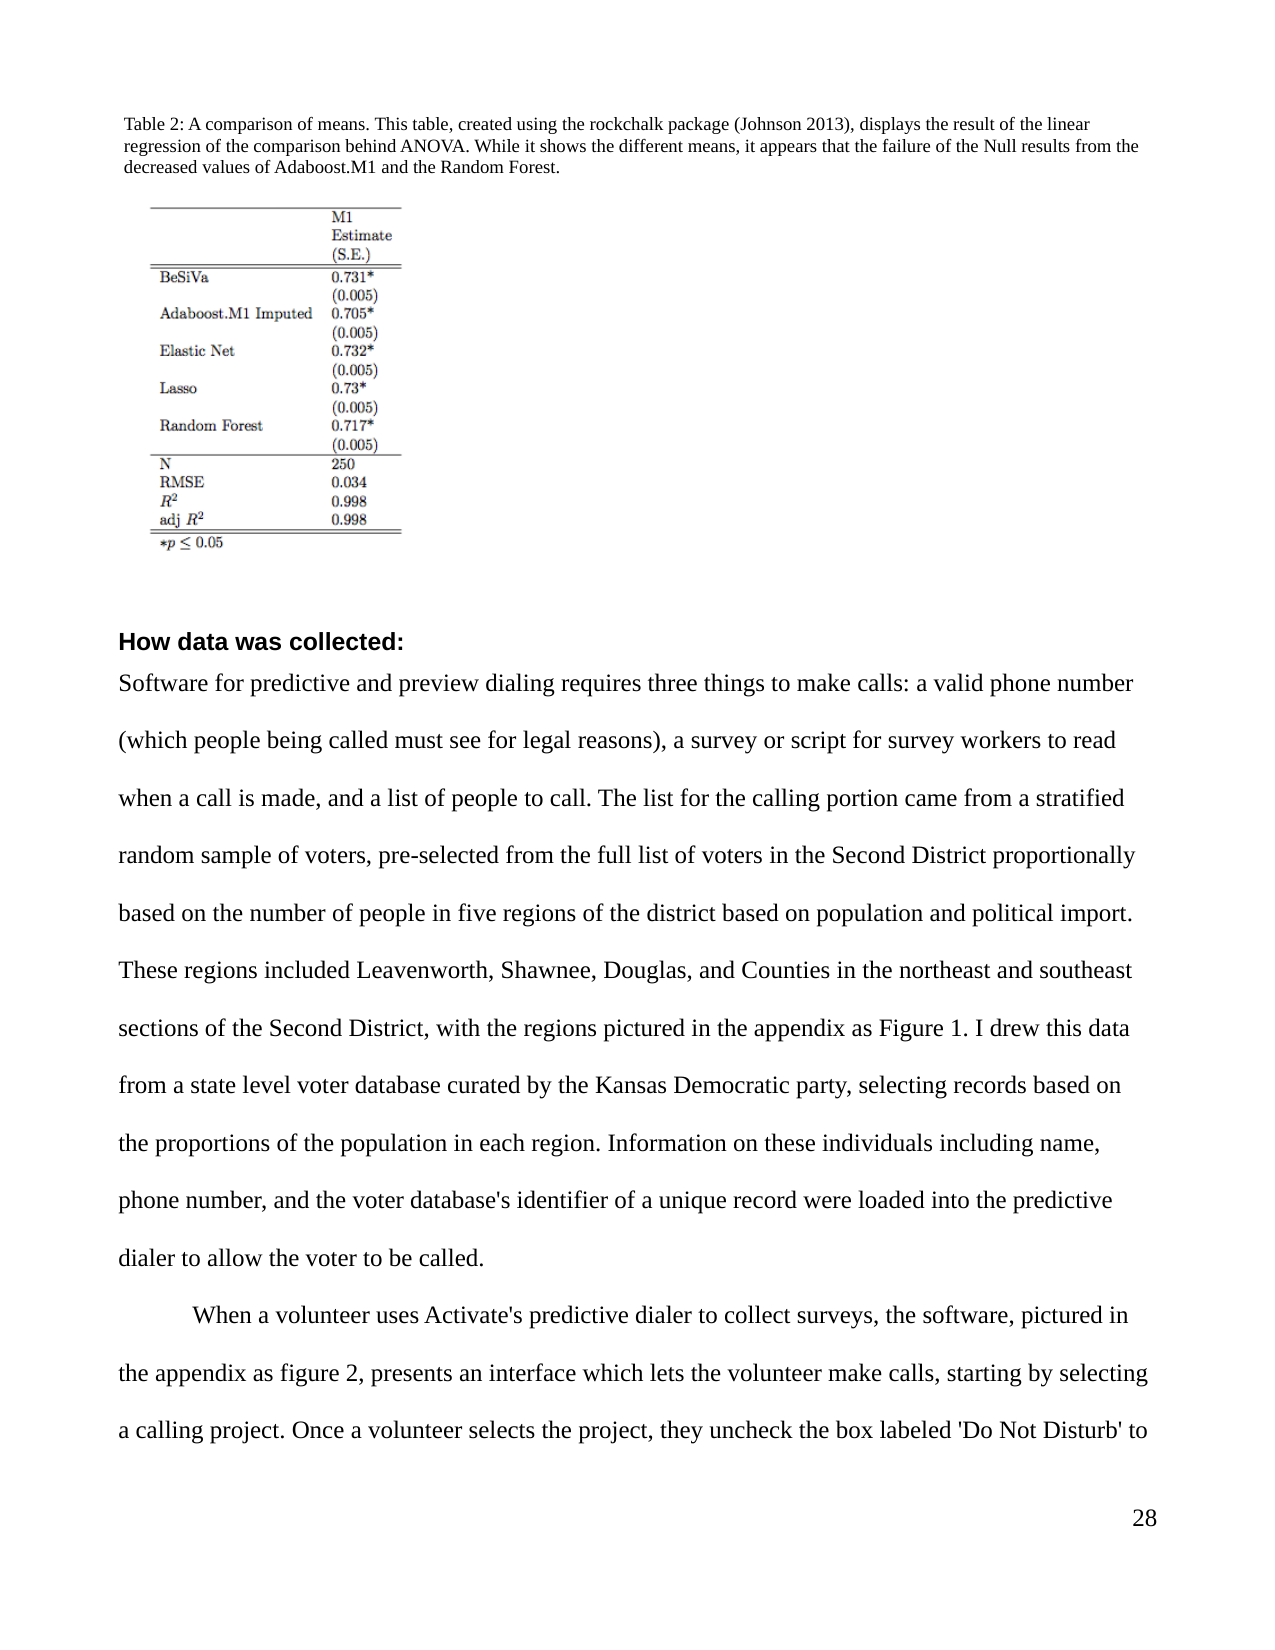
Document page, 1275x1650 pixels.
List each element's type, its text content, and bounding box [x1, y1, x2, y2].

subtitle How data was collected: [118, 627, 1157, 655]
text When a volunteer uses Activate's predictive dialer to collect surveys, the software, pictured in the appendix as figure 2, presents an interface which lets the volunteer make calls, starting by selecting a calling project. Once a volunteer selects the project, they uncheck the box labeled 'Do Not Disturb' to [118, 1300, 1157, 1444]
text Software for predictive and preview dialing requires three things to make calls: a valid phone number (which people being called must see for legal reasons), a survey or script for survey workers to read when a call is made, and a list of people to call. The list for the calling portion came from a stratified random sample of voters, pre-selected from the full list of voters in the Second District proportionally based on the number of people in five regions of the district based on population and political import. These regions included Leavenworth, Shawnee, Douglas, and Counties in the northeast and southeast sections of the Second District, with the regions pictured in the appendix as Figure 1. I drew this data from a state level voter database curated by the Kansas Democratic party, selecting records based on the proportions of the population in each region. Information on these individuals including name, phone number, and the voter database's identifier of a unique record were loaded into the predictive dialer to allow the voter to be called. [118, 668, 1157, 1271]
picture [116, 195, 436, 561]
